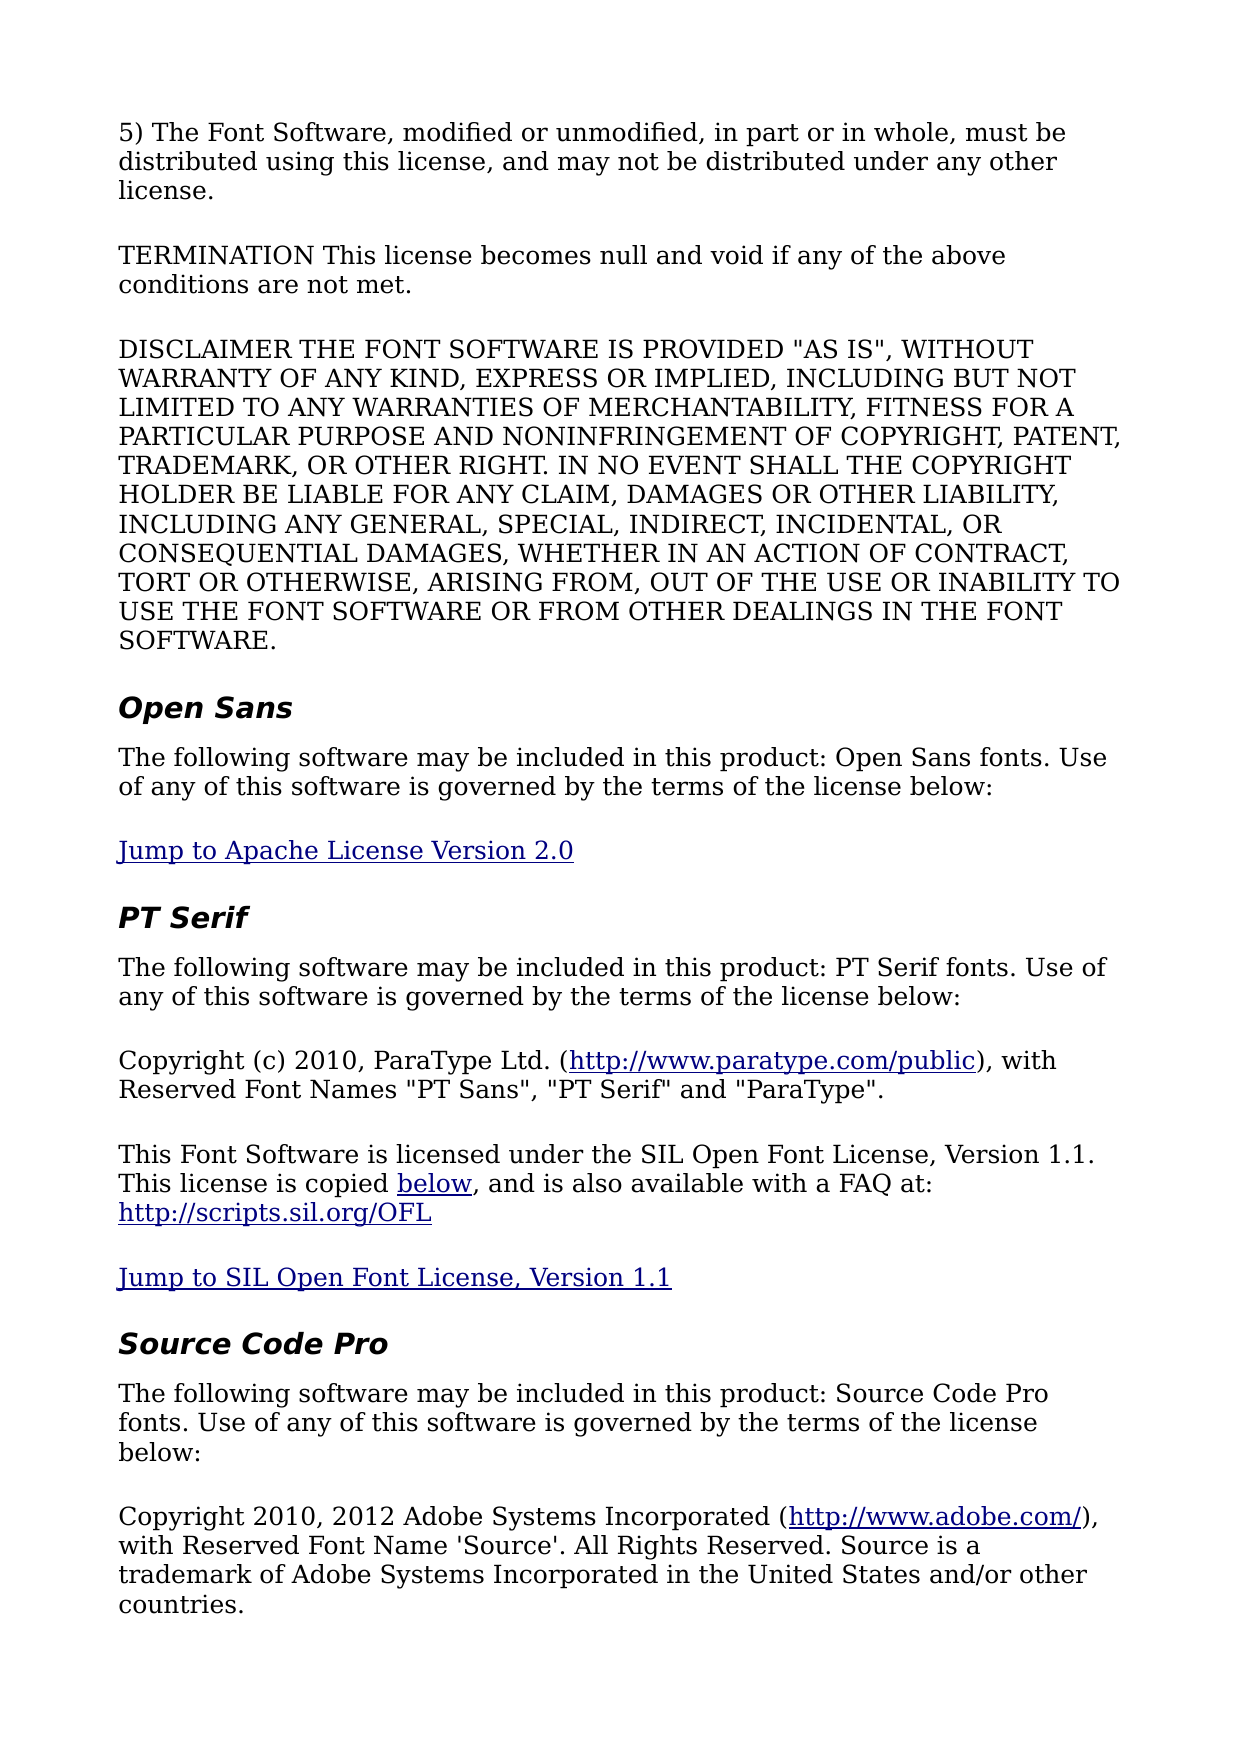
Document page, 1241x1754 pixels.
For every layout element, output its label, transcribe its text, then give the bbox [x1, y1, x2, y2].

text Jump to Apache License Version 2.0 [118, 836, 1122, 866]
text Copyright 2010, 2012 Adobe Systems Incorporated (http://www.adobe.com/), with Reserved Font Name 'Source'. All Rights Reserved. Source is a trademark of Adobe Systems Incorporated in the United States and/or other countries. [118, 1502, 1122, 1619]
text Jump to SIL Open Font License, Version 1.1 [118, 1263, 1122, 1292]
text The following software may be included in this product: Open Sans fonts. Use of any of this software is governed by the terms of the license below: [118, 743, 1122, 801]
text This Font Software is licensed under the SIL Open Font License, Version 1.1. This license is copied below, and is also available with a FAQ at: http://scripts.sil.org/OFL [118, 1140, 1122, 1228]
text TERMINATION This license becomes null and void if any of the above conditions are not met. [118, 241, 1122, 299]
text The following software may be included in this product: PT Serif fonts. Use of any of this software is governed by the terms of the license below: [118, 953, 1122, 1011]
text Copyright (c) 2010, ParaType Ltd. (http://www.paratype.com/public), with Reserved Font Names "PT Sans", "PT Serif" and "ParaType". [118, 1046, 1122, 1105]
subtitle PT Serif [118, 901, 1122, 935]
subtitle Open Sans [118, 691, 1122, 725]
text The following software may be included in this product: Source Code Pro fonts. Use of any of this software is governed by the terms of the license below: [118, 1379, 1122, 1467]
subtitle Source Code Pro [118, 1328, 1122, 1362]
text DISCLAIMER THE FONT SOFTWARE IS PROVIDED "AS IS", WITHOUT WARRANTY OF ANY KIND, EXPRESS OR IMPLIED, INCLUDING BUT NOT LIMITED TO ANY WARRANTIES OF MERCHANTABILITY, FITNESS FOR A PARTICULAR PURPOSE AND NONINFRINGEMENT OF COPYRIGHT, PATENT, TRADEMARK, OR OTHER RIGHT. IN NO EVENT SHALL THE COPYRIGHT HOLDER BE LIABLE FOR ANY CLAIM, DAMAGES OR OTHER LIABILITY, INCLUDING ANY GENERAL, SPECIAL, INDIRECT, INCIDENTAL, OR CONSEQUENTIAL DAMAGES, WHETHER IN AN ACTION OF CONTRACT, TORT OR OTHERWISE, ARISING FROM, OUT OF THE USE OR INABILITY TO USE THE FONT SOFTWARE OR FROM OTHER DEALINGS IN THE FONT SOFTWARE. [118, 335, 1122, 656]
text 5) The Font Software, modified or unmodified, in part or in whole, must be distributed using this license, and may not be distributed under any other license. [118, 118, 1122, 206]
